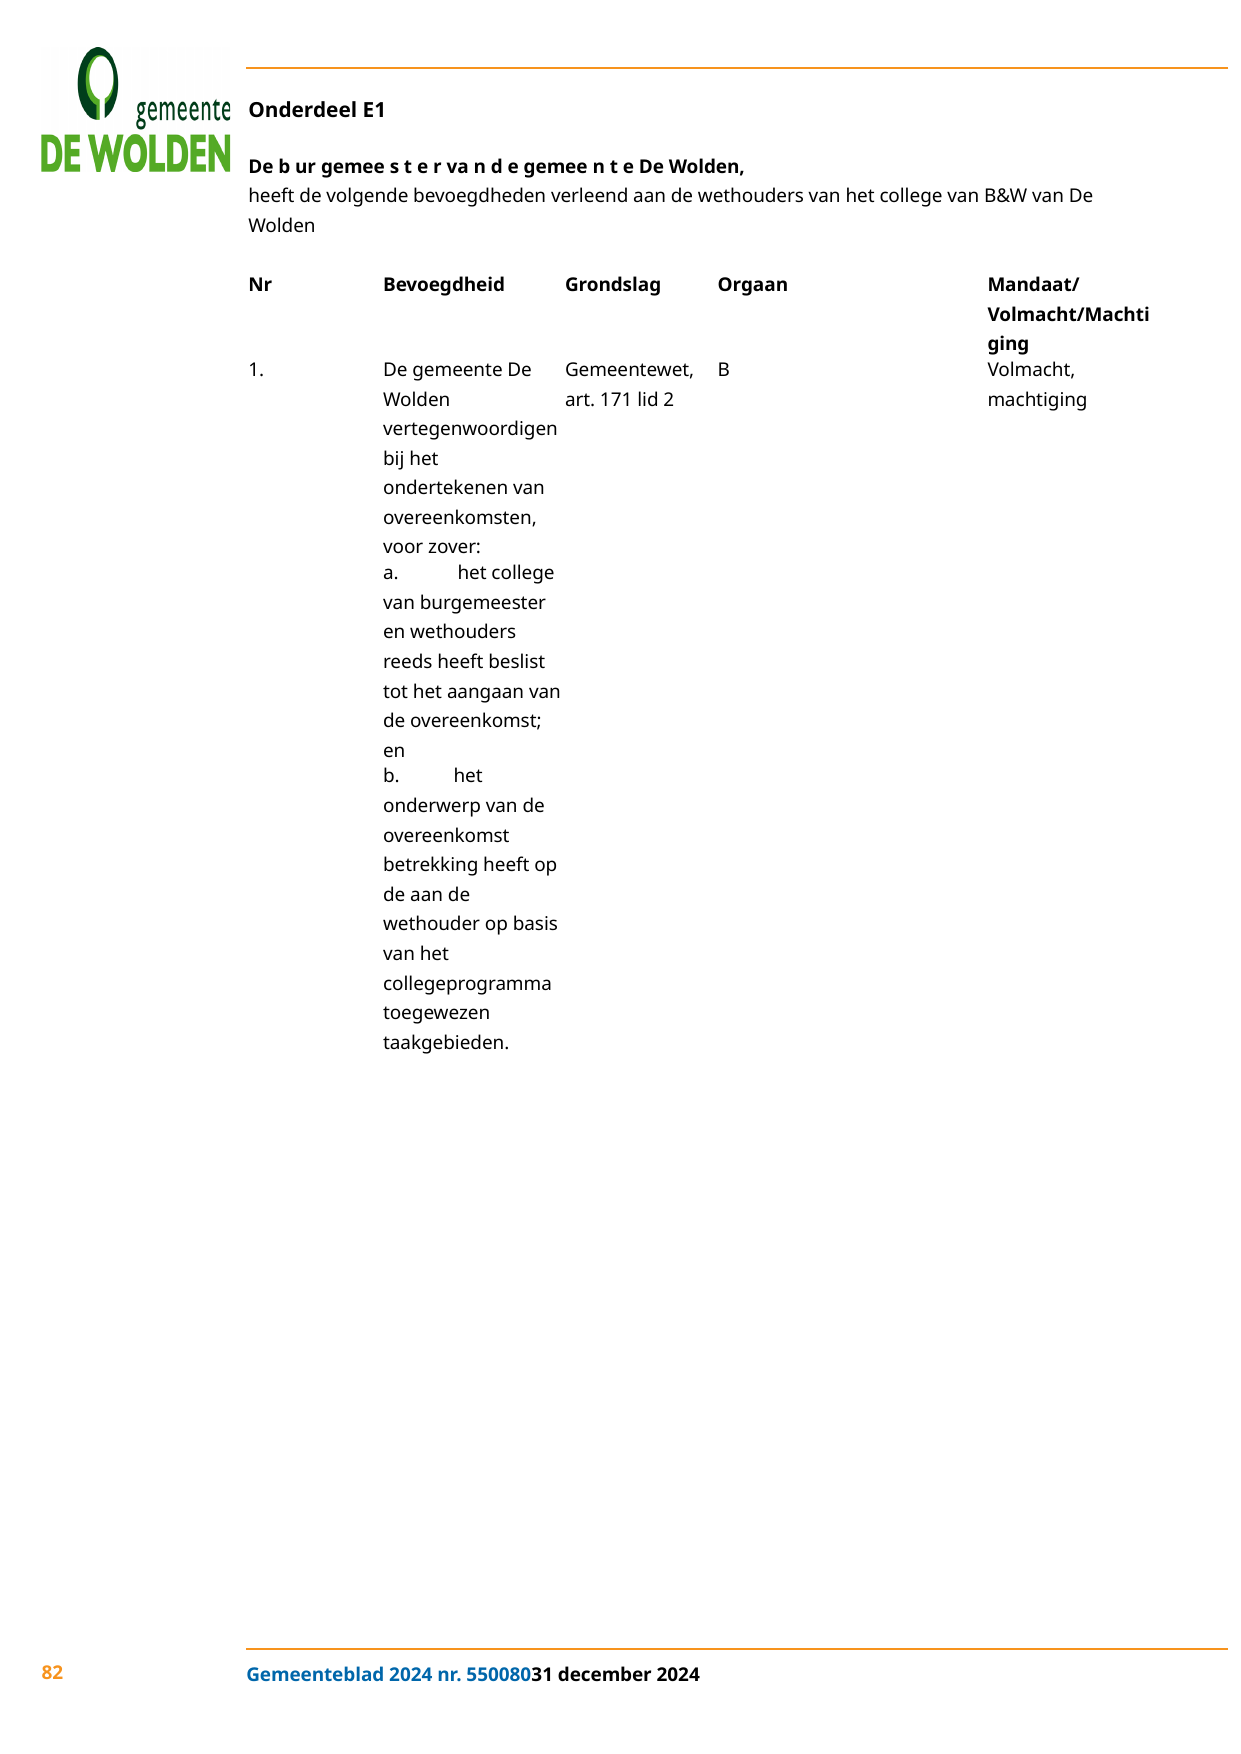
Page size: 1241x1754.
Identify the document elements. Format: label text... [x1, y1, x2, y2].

table_cell [718, 560, 987, 763]
table_cell [565, 763, 717, 1055]
table_header Orgaan [718, 271, 987, 356]
table_cell [987, 560, 1152, 763]
table_header Grondslag [565, 271, 717, 356]
table_cell [248, 560, 383, 763]
text De b ur gemee s t e r va n d e gemee n t e De Wolden, [248, 153, 1152, 179]
text Onderdeel E1 [248, 95, 1152, 123]
table_cell [248, 763, 383, 1055]
table_header Mandaat/ Volmacht/Machtiging [987, 271, 1152, 356]
table_cell [565, 560, 717, 763]
table_cell a. het college van burgemeester en wethouders reeds heeft beslist tot het aangaan van de overeenkomst; en [383, 560, 565, 763]
table_cell 1. [248, 356, 383, 559]
table_header Nr [248, 271, 383, 356]
table_cell b. het onderwerp van de overeenkomst betrekking heeft op de aan de wethouder op basis van het collegeprogramma toegewezen taakgebieden. [383, 763, 565, 1055]
text heeft de volgende bevoegdheden verleend aan de wethouders van het college van B&W van De Wolden [248, 182, 1152, 238]
table_cell [987, 763, 1152, 1055]
table_cell Volmacht, machtiging [987, 356, 1152, 559]
table_cell Gemeentewet, art. 171 lid 2 [565, 356, 717, 559]
table_cell [718, 763, 987, 1055]
table_header Bevoegdheid [383, 271, 565, 356]
table_cell B [718, 356, 987, 559]
picture [41, 47, 231, 172]
table_cell De gemeente De Wolden vertegenwoordigen bij het ondertekenen van overeenkomsten, voor zover: [383, 356, 565, 559]
